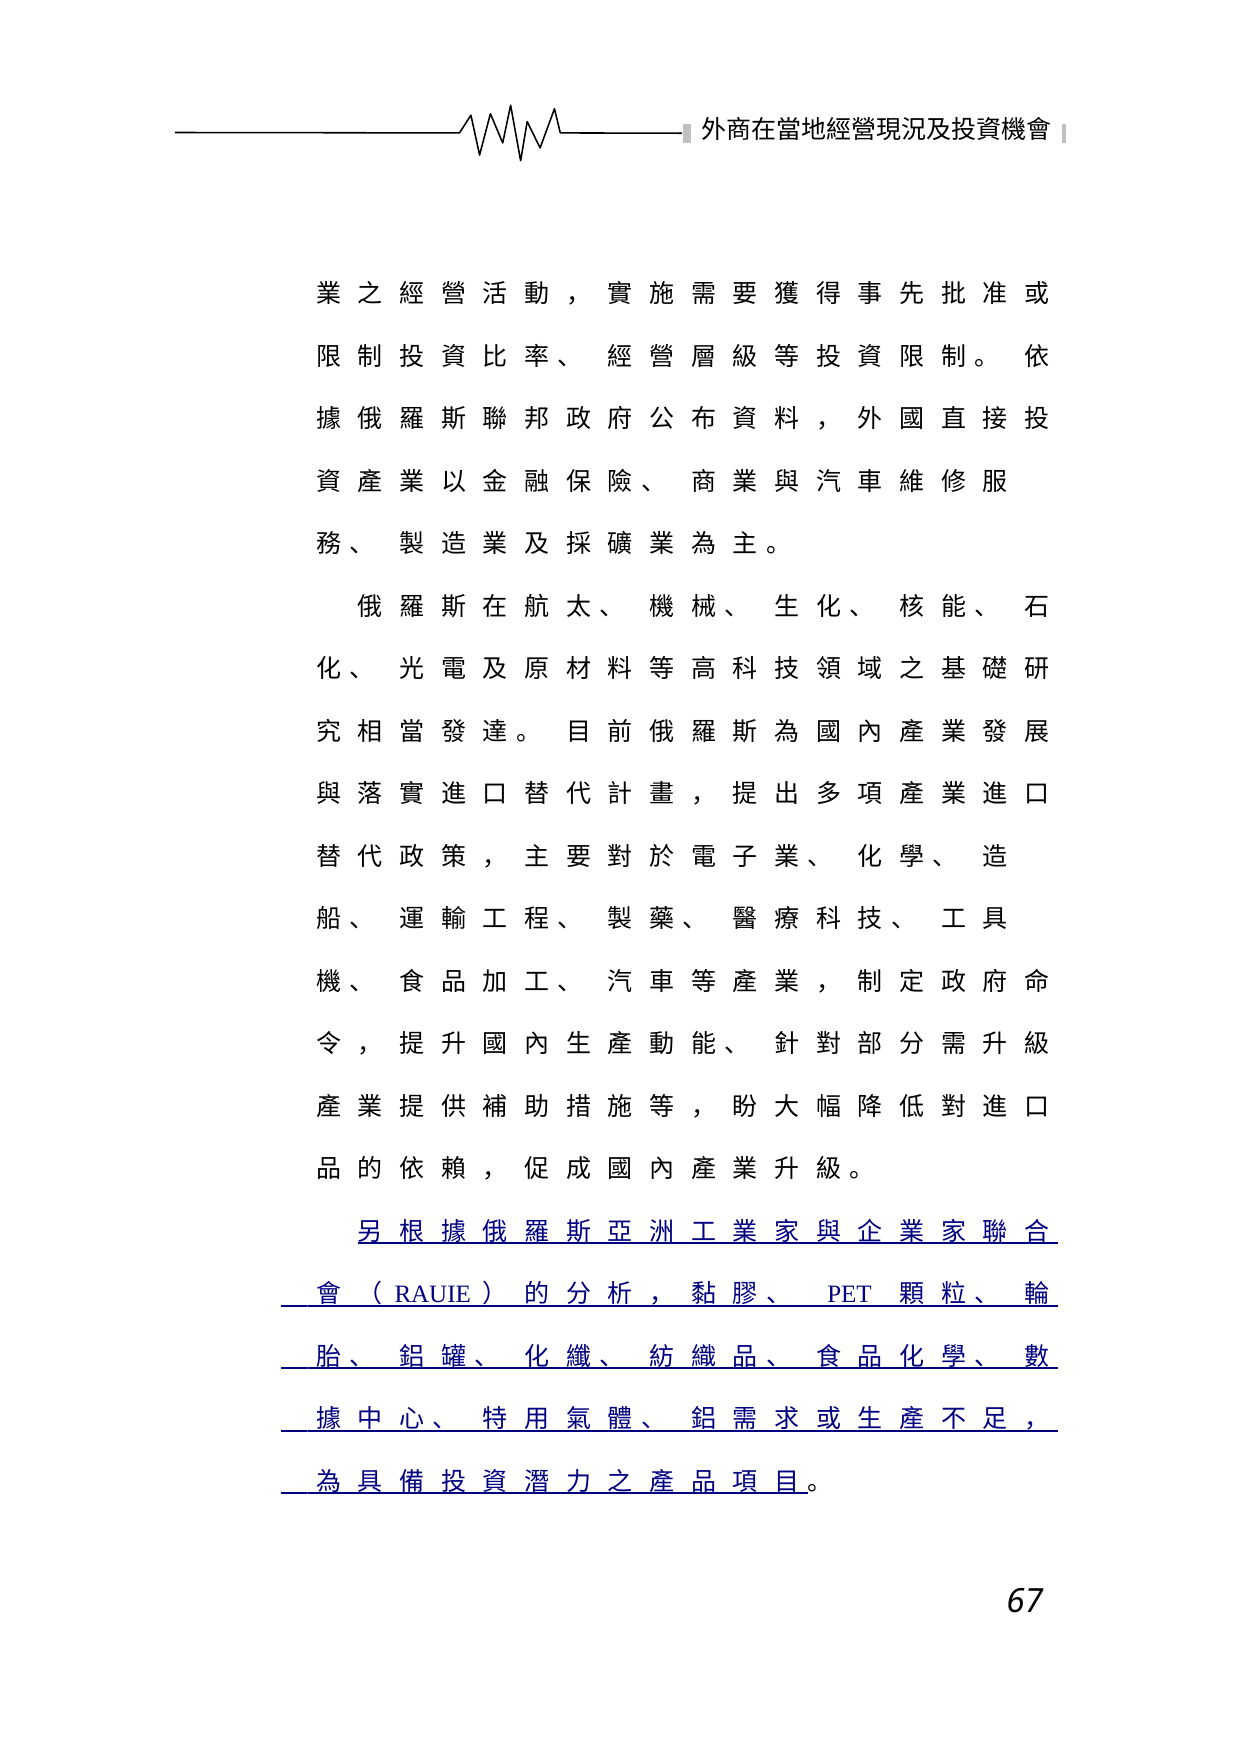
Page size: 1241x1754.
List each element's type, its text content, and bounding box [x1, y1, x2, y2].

text 為具備投資潛力之產品項目。 [281, 1432, 1058, 1500]
text 俄羅斯在航太、機械、生化、核能、石化、光電及原材料等高科技領域之基礎研究相當發達。目前俄羅斯為國內產業發展與落實進口替代計畫，提出多項產業進口替代政策，主要對於電子業、化學、造船、運輸工程、製藥、醫療科技、工具機、食品加工、汽車等產業，制定政府命令，提升國內生產動能、針對部分需升級產業提供補助措施等，盼大幅降低對進口品的依賴，促成國內產業升級。 [281, 563, 1058, 1188]
text 業之經營活動，實施需要獲得事先批准或限制投資比率、經營層級等投資限制。依據俄羅斯聯邦政府公布資料，外國直接投資產業以金融保險、商業與汽車維修服務、製造業及採礦業為主。 [281, 250, 1058, 563]
text 據中心、特用氣體、鋁需求或生產不足， [281, 1369, 1058, 1430]
text 另根據俄羅斯亞洲工業家與企業家聯合會（RAUIE）的分析，黏膠、PET顆粒、輪 [281, 1188, 1058, 1305]
text 胎、鋁罐、化纖、紡織品、食品化學、數 [281, 1307, 1058, 1367]
